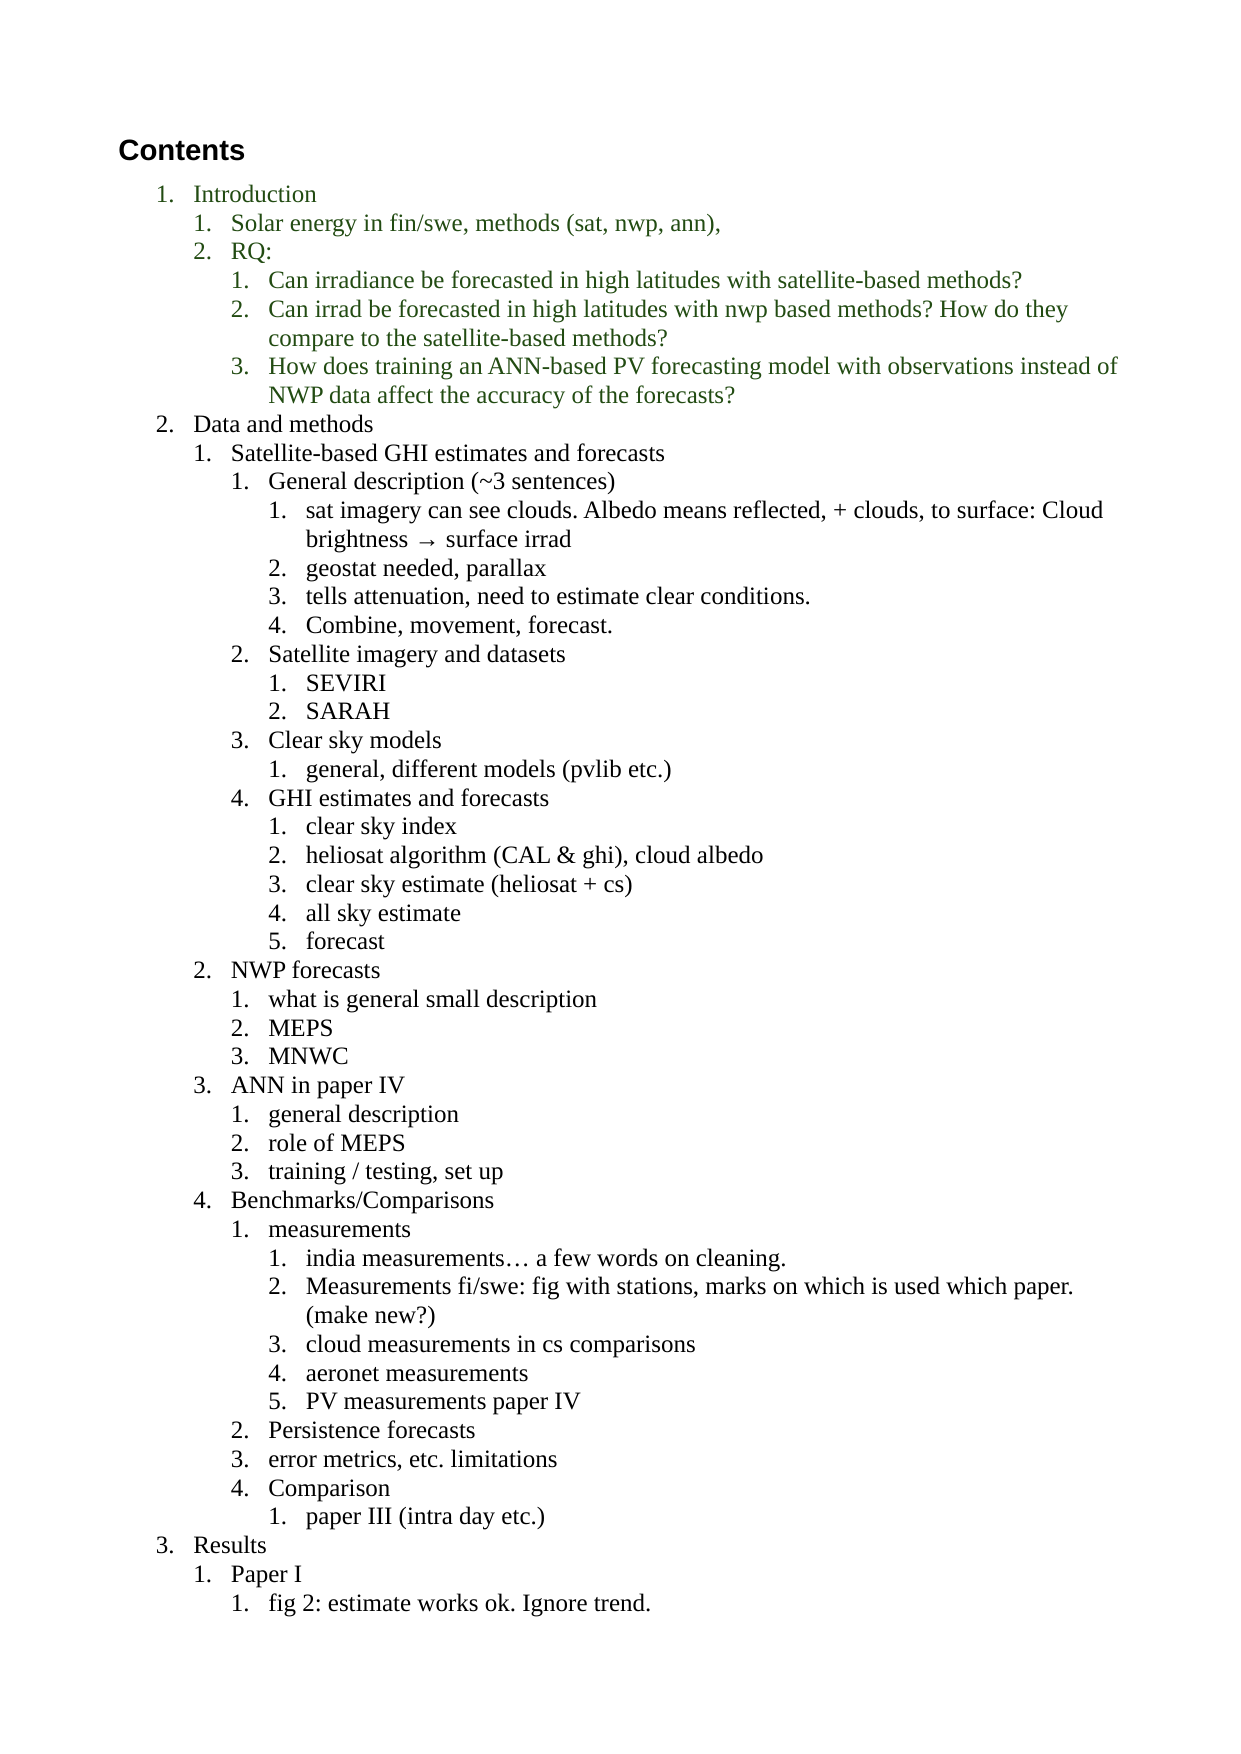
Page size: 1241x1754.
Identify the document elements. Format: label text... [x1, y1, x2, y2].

list PV measurements paper IV [268, 1386, 1122, 1415]
list Can irrad be forecasted in high latitudes with nwp based methods? How do they compare to the satellite-based methods? [231, 294, 1122, 351]
list Paper I [193, 1559, 1122, 1588]
list How does training an ANN-based PV forecasting model with observations instead of NWP data affect the accuracy of the forecasts? [231, 351, 1122, 409]
list Satellite imagery and datasets [231, 639, 1122, 668]
list Combine, movement, forecast. [268, 610, 1122, 639]
list geostat needed, parallax [268, 553, 1122, 581]
list aeronet measurements [268, 1358, 1122, 1386]
list General description (~3 sentences) [231, 466, 1122, 495]
list forecast [268, 926, 1122, 955]
list sat imagery can see clouds. Albedo means reflected, + clouds, to surface: Cloud brightness → surface irrad [268, 495, 1122, 553]
list GHI estimates and forecasts [231, 783, 1122, 811]
list MNWC [231, 1041, 1122, 1070]
list Persistence forecasts [231, 1415, 1122, 1444]
list Satellite-based GHI estimates and forecasts [193, 438, 1122, 466]
list fig 2: estimate works ok. Ignore trend. [231, 1588, 1122, 1616]
list Introduction [156, 179, 1122, 208]
list what is general small description [231, 984, 1122, 1013]
list Data and methods [156, 409, 1122, 438]
list error metrics, etc. limitations [231, 1444, 1122, 1473]
list Clear sky models [231, 725, 1122, 754]
list general description [231, 1099, 1122, 1128]
list clear sky index [268, 811, 1122, 840]
list RQ: [193, 236, 1122, 265]
list all sky estimate [268, 898, 1122, 926]
list heliosat algorithm (CAL & ghi), cloud albedo [268, 840, 1122, 869]
list ANN in paper IV [193, 1070, 1122, 1099]
list Benchmarks/Comparisons [193, 1185, 1122, 1214]
list role of MEPS [231, 1128, 1122, 1156]
list SEVIRI [268, 668, 1122, 696]
list NWP forecasts [193, 955, 1122, 984]
list Comparison [231, 1473, 1122, 1501]
list SARAH [268, 696, 1122, 725]
list MEPS [231, 1013, 1122, 1041]
list clear sky estimate (heliosat + cs) [268, 869, 1122, 898]
list Results [156, 1530, 1122, 1559]
list training / testing, set up [231, 1156, 1122, 1185]
list cloud measurements in cs comparisons [268, 1329, 1122, 1358]
list Can irradiance be forecasted in high latitudes with satellite-based methods? [231, 265, 1122, 294]
list Measurements fi/swe: fig with stations, marks on which is used which paper. (make new?) [268, 1271, 1122, 1329]
subtitle Contents [118, 133, 1122, 166]
list general, different models (pvlib etc.) [268, 754, 1122, 783]
list tells attenuation, need to estimate clear conditions. [268, 581, 1122, 610]
list india measurements… a few words on cleaning. [268, 1243, 1122, 1271]
list paper III (intra day etc.) [268, 1501, 1122, 1530]
list measurements [231, 1214, 1122, 1243]
list Solar energy in fin/swe, methods (sat, nwp, ann), [193, 208, 1122, 236]
